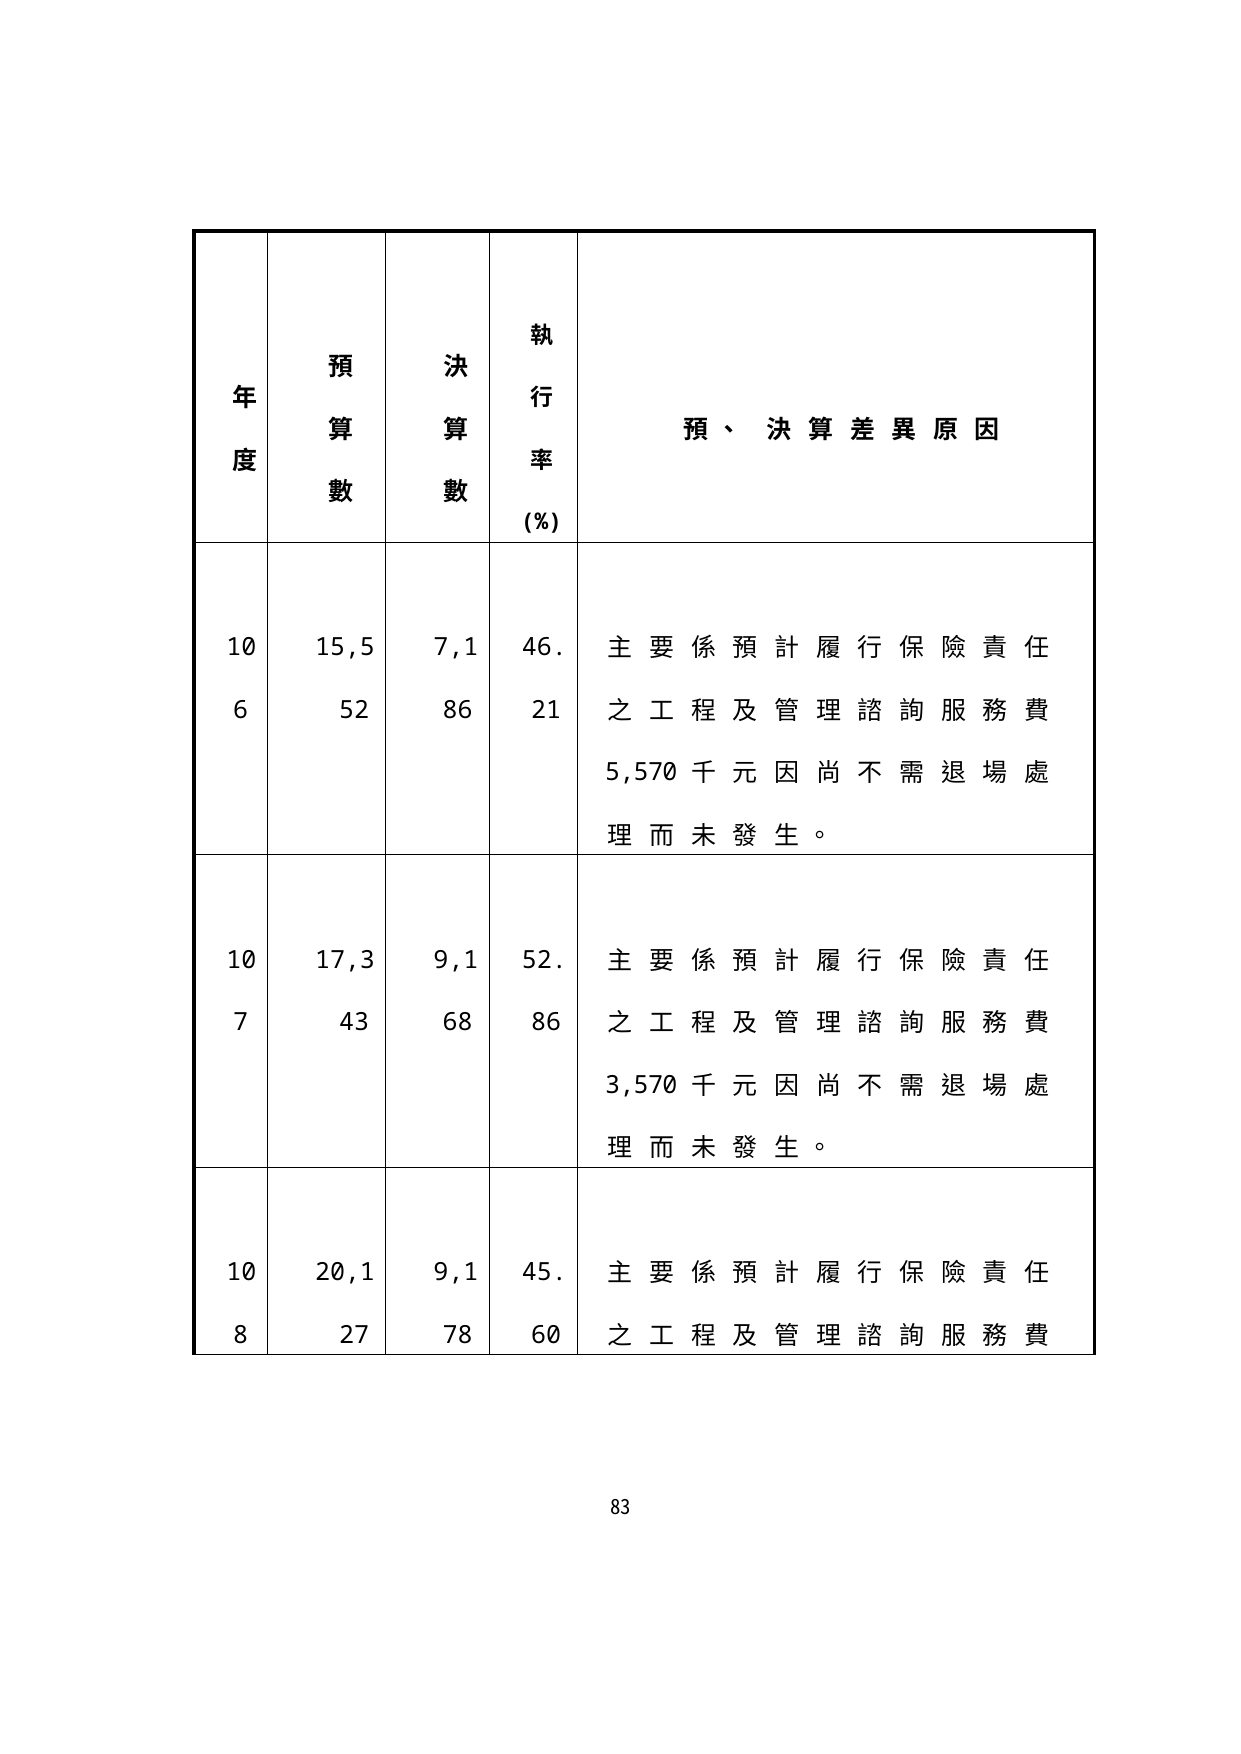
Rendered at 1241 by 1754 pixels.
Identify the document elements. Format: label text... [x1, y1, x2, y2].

table_header 執行率(%) [490, 233, 577, 542]
table_cell 52.86 [490, 855, 577, 1167]
table_cell 9,178 [386, 1168, 489, 1354]
table_header 年度 [196, 233, 267, 542]
table_cell 45.60 [490, 1168, 577, 1354]
table_header 預算數 [268, 233, 385, 542]
table_cell 46.21 [490, 543, 577, 854]
table_cell 17,343 [268, 855, 385, 1167]
table_header 決算數 [386, 233, 489, 542]
table_cell 20,127 [268, 1168, 385, 1354]
table_cell 主要係預計履行保險責任之工程及管理諮詢服務費 [578, 1168, 1093, 1354]
table_cell 7,186 [386, 543, 489, 854]
table_cell 108 [196, 1168, 267, 1354]
table_cell 9,168 [386, 855, 489, 1167]
table_cell 15,552 [268, 543, 385, 854]
table_header 預、決算差異原因 [578, 233, 1093, 542]
table_cell 主要係預計履行保險責任之工程及管理諮詢服務費3,570千元因尚不需退場處理而未發生。 [578, 855, 1093, 1167]
table_cell 106 [196, 543, 267, 854]
table_cell 107 [196, 855, 267, 1167]
table_cell 主要係預計履行保險責任之工程及管理諮詢服務費5,570千元因尚不需退場處理而未發生。 [578, 543, 1093, 854]
